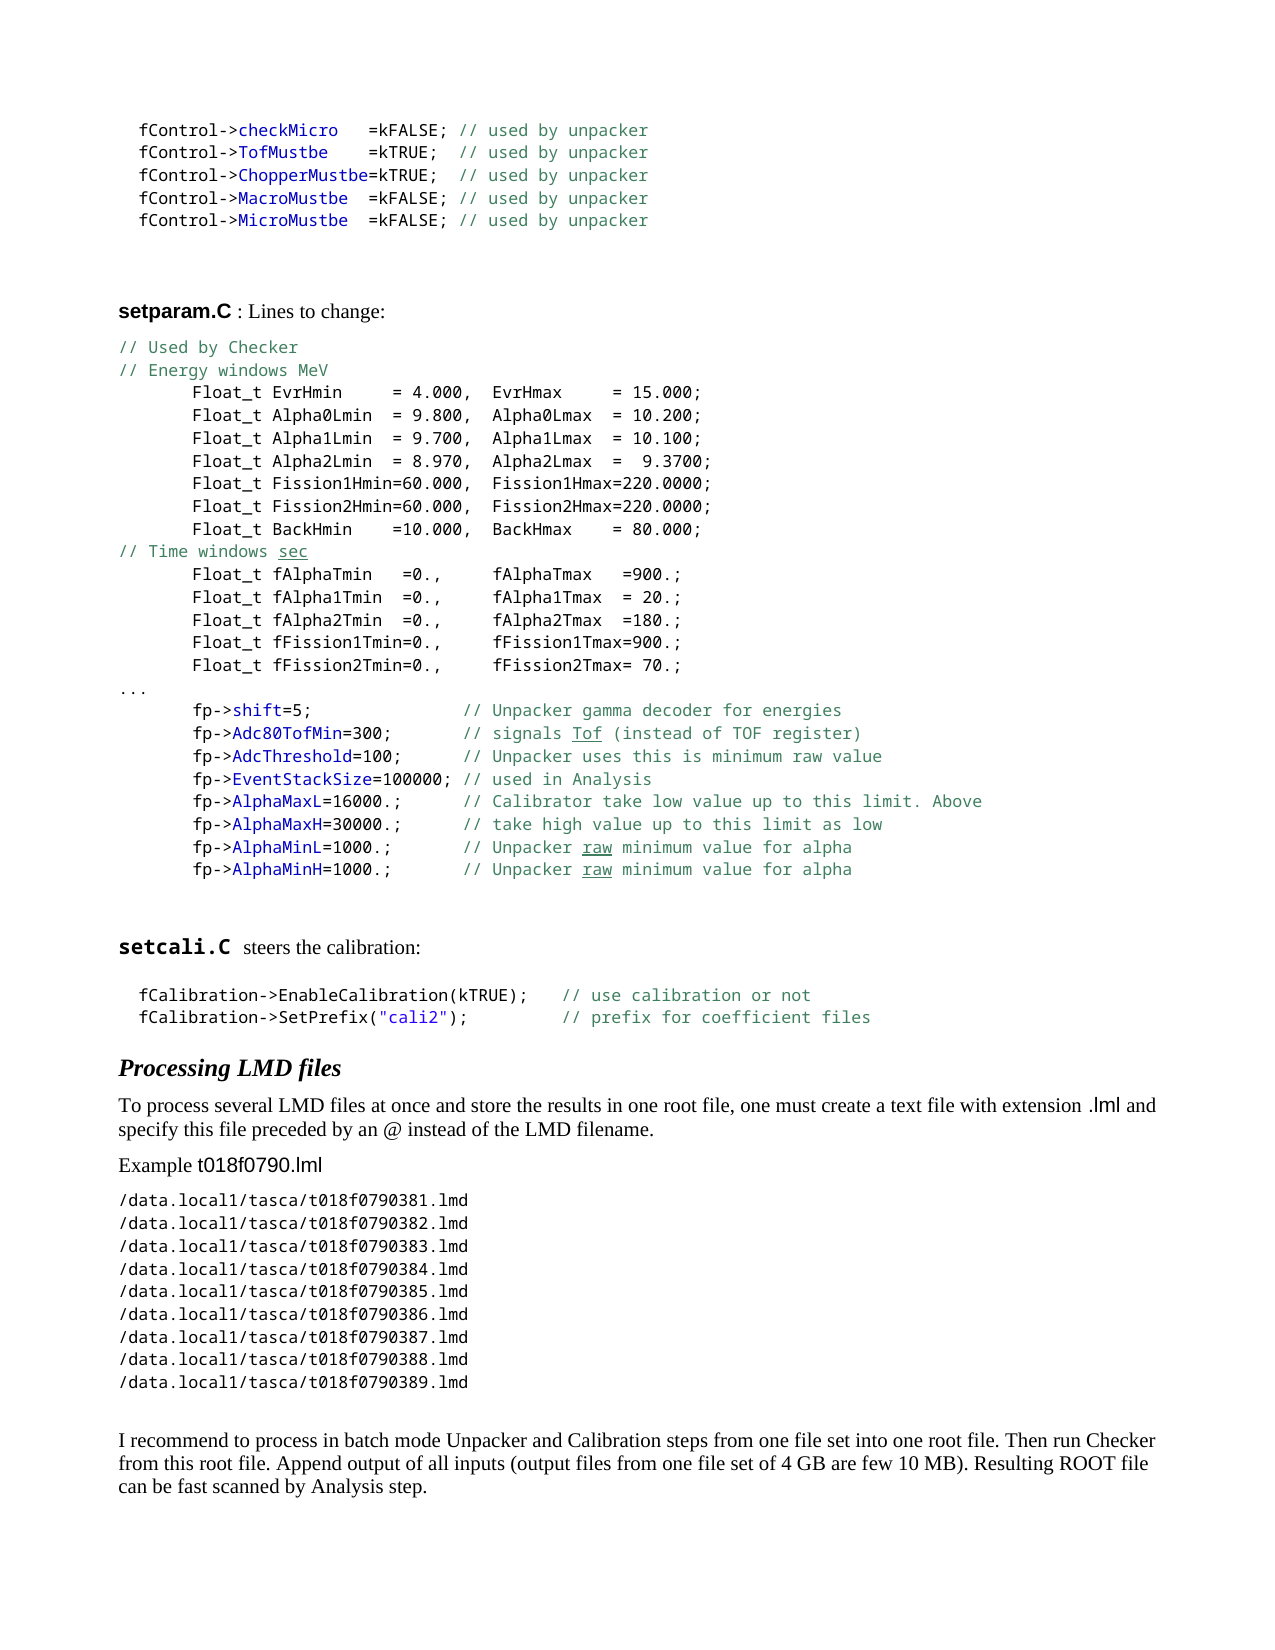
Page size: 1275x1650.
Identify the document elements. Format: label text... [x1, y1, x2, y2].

text Float_t Fission1Hmin=60.000, Fission1Hmax=220.0000; [118, 472, 1157, 495]
text fControl->TofMustbe =kTRUE; // used by unpacker [118, 141, 1157, 163]
text // Time windows sec [118, 540, 1157, 563]
text Float_t Alpha2Lmin = 8.970, Alpha2Lmax = 9.3700; [118, 449, 1157, 472]
subtitle Processing LMD files [118, 1054, 1157, 1082]
text Float_t fAlpha2Tmin =0., fAlpha2Tmax =180.; [118, 608, 1157, 631]
text fp->Adc80TofMin=300; // signals Tof (instead of TOF register) [118, 722, 1157, 744]
text Float_t Alpha0Lmin = 9.800, Alpha0Lmax = 10.200; [118, 404, 1157, 427]
text setcali.C steers the calibration: [118, 932, 1157, 960]
text fCalibration->SetPrefix("cali2"); // prefix for coefficient files [118, 1006, 1157, 1029]
text ... [118, 676, 1157, 699]
text Float_t Alpha1Lmin = 9.700, Alpha1Lmax = 10.100; [118, 427, 1157, 449]
text fControl->ChopperMustbe=kTRUE; // used by unpacker [118, 163, 1157, 186]
text Example t018f0790.lml [118, 1153, 1157, 1177]
text To process several LMD files at once and store the results in one root file, one must create a text file with extension .lml and specify this file preceded by an @ instead of the LMD filename. [118, 1094, 1157, 1141]
text fControl->MacroMustbe =kFALSE; // used by unpacker [118, 186, 1157, 209]
text Float_t EvrHmin = 4.000, EvrHmax = 15.000; [118, 381, 1157, 404]
text // Energy windows MeV [118, 358, 1157, 381]
text fp->AlphaMaxH=30000.; // take high value up to this limit as low [118, 813, 1157, 835]
text Float_t fFission2Tmin=0., fFission2Tmax= 70.; [118, 654, 1157, 676]
text Float_t BackHmin =10.000, BackHmax = 80.000; [118, 517, 1157, 540]
text fp->AlphaMaxL=16000.; // Calibrator take low value up to this limit. Above [118, 790, 1157, 813]
text fControl->MicroMustbe =kFALSE; // used by unpacker [118, 209, 1157, 232]
text fp->AlphaMinL=1000.; // Unpacker raw minimum value for alpha [118, 835, 1157, 858]
text fp->shift=5; // Unpacker gamma decoder for energies [118, 699, 1157, 722]
text fCalibration->EnableCalibration(kTRUE); // use calibration or not [118, 983, 1157, 1006]
text Float_t fAlpha1Tmin =0., fAlpha1Tmax = 20.; [118, 586, 1157, 608]
text Float_t Fission2Hmin=60.000, Fission2Hmax=220.0000; [118, 495, 1157, 517]
text Float_t fAlphaTmin =0., fAlphaTmax =900.; [118, 563, 1157, 586]
text /data.local1/tasca/t018f0790381.lmd /data.local1/tasca/t018f0790382.lmd /data.local1/tasca/t018f0790383.lmd /data.local1/tasca/t018f0790384.lmd /data.local1/tasca/t018f0790385.lmd /data.local1/tasca/t018f0790386.lmd /data.local1/tasca/t018f0790387.lmd /data.local1/tasca/t018f0790388.lmd /data.local1/tasca/t018f0790389.lmd [118, 1189, 1157, 1393]
text Float_t fFission1Tmin=0., fFission1Tmax=900.; [118, 631, 1157, 654]
text fControl->checkMicro =kFALSE; // used by unpacker [118, 118, 1157, 141]
text I recommend to process in batch mode Unpacker and Calibration steps from one file set into one root file. Then run Checker from this root file. Append output of all inputs (output files from one file set of 4 GB are few 10 MB). Resulting ROOT file can be fast scanned by Analysis step. [118, 1429, 1157, 1498]
text fp->AlphaMinH=1000.; // Unpacker raw minimum value for alpha [118, 858, 1157, 881]
text fp->AdcThreshold=100; // Unpacker uses this is minimum raw value [118, 744, 1157, 767]
text setparam.C : Lines to change: [118, 300, 1157, 323]
text fp->EventStackSize=100000; // used in Analysis [118, 767, 1157, 790]
text // Used by Checker [118, 336, 1157, 358]
